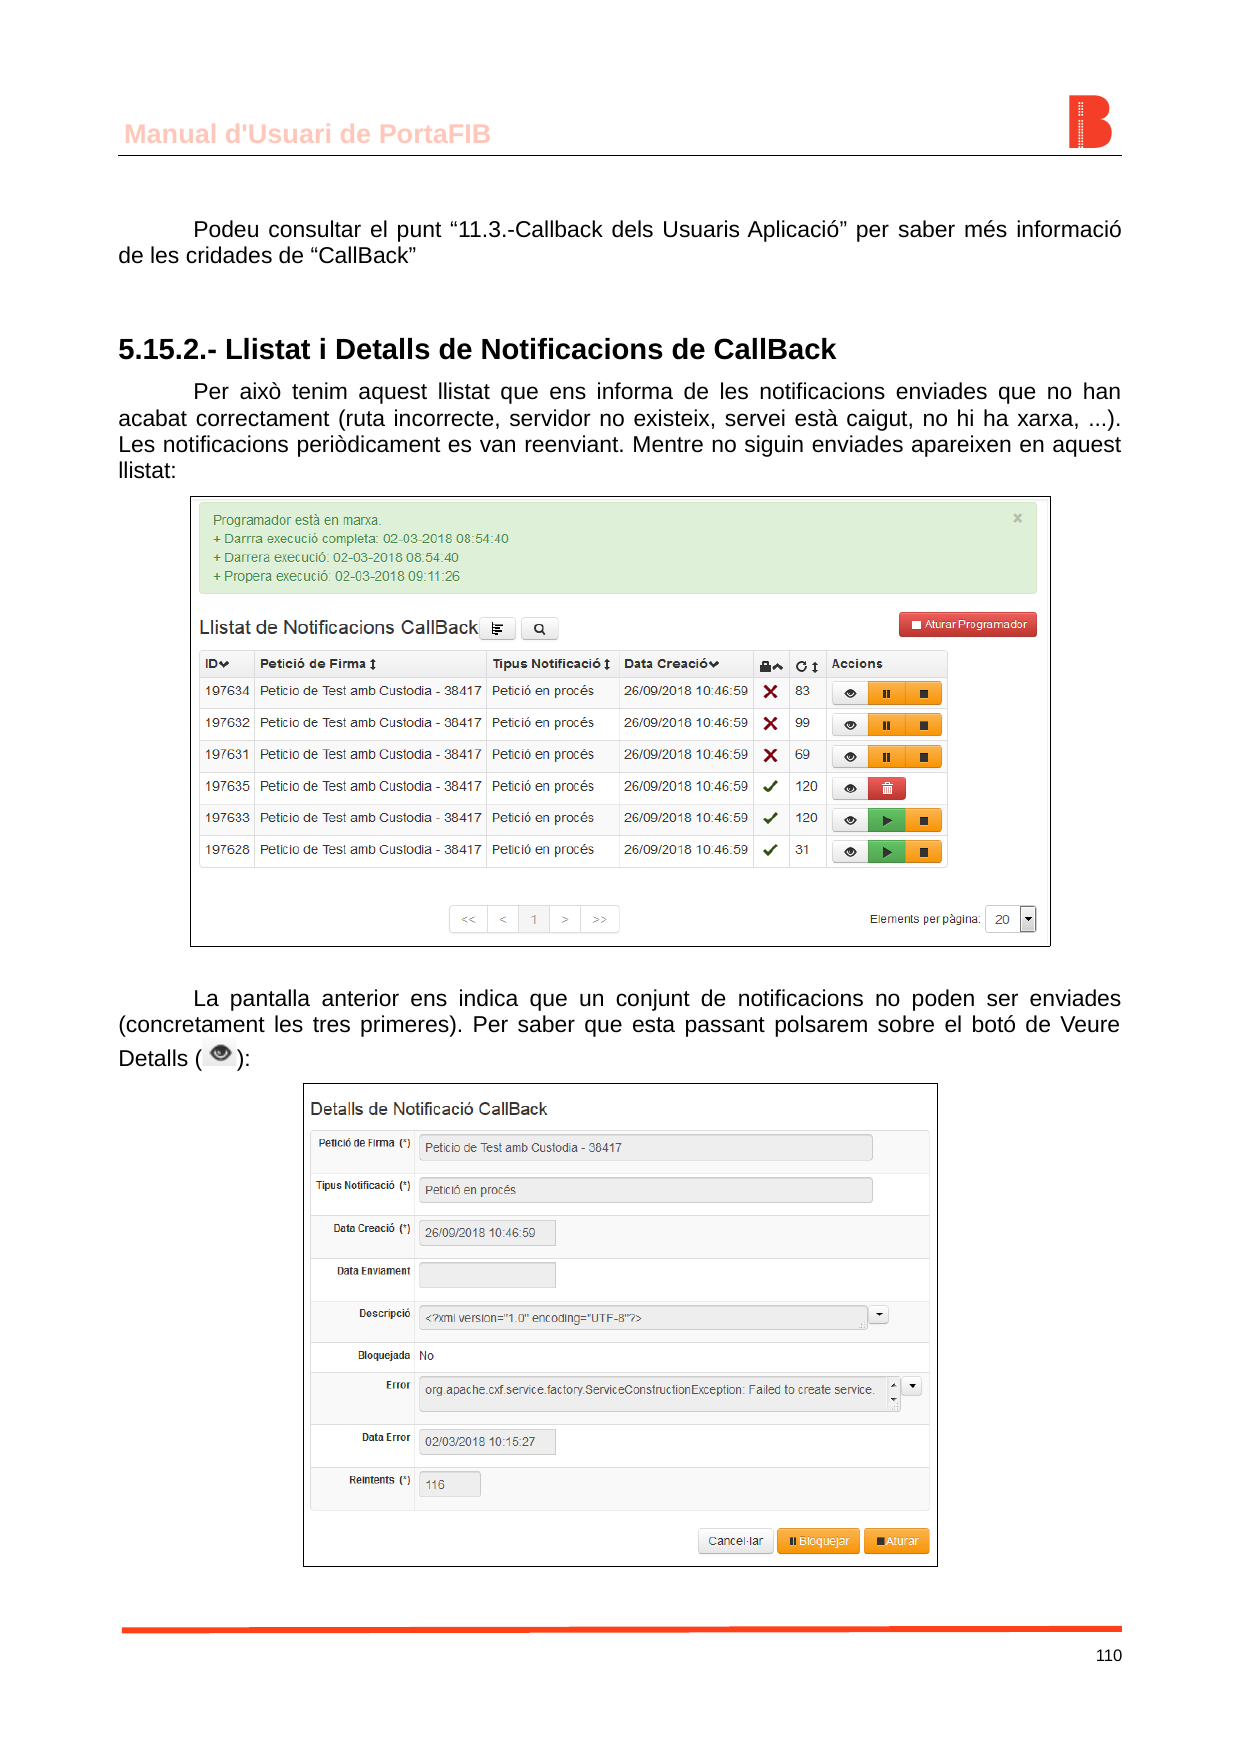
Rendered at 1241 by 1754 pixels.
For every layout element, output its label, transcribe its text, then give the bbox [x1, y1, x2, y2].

text Per això tenim aquest llistat que ens informa de les notificacions enviades que no han acabat correctament (ruta incorrecte, servidor no existeix, servei està caigut, no hi ha xarxa, ...). Les notificacions periòdicament es van reenviant. Mentre no siguin enviades apareixen en aquest llistat: [118, 378, 1122, 484]
picture [192, 499, 1048, 944]
subtitle Llistat i Detalls de Notificacions de CallBack [118, 332, 1122, 366]
picture [202, 1037, 237, 1066]
picture [1063, 94, 1117, 150]
text Podeu consultar el punt “11.3Callback dels Usuaris Aplicació” per saber més informació de les cridades de “CallBack” [118, 216, 1122, 268]
text La pantalla anterior ens indica que un conjunt de notificacions no poden ser enviades (concretament les tres primeres). Per saber que esta passant polsarem sobre el botó de Veure Detalls (): [118, 985, 1122, 1071]
picture [306, 1086, 935, 1564]
